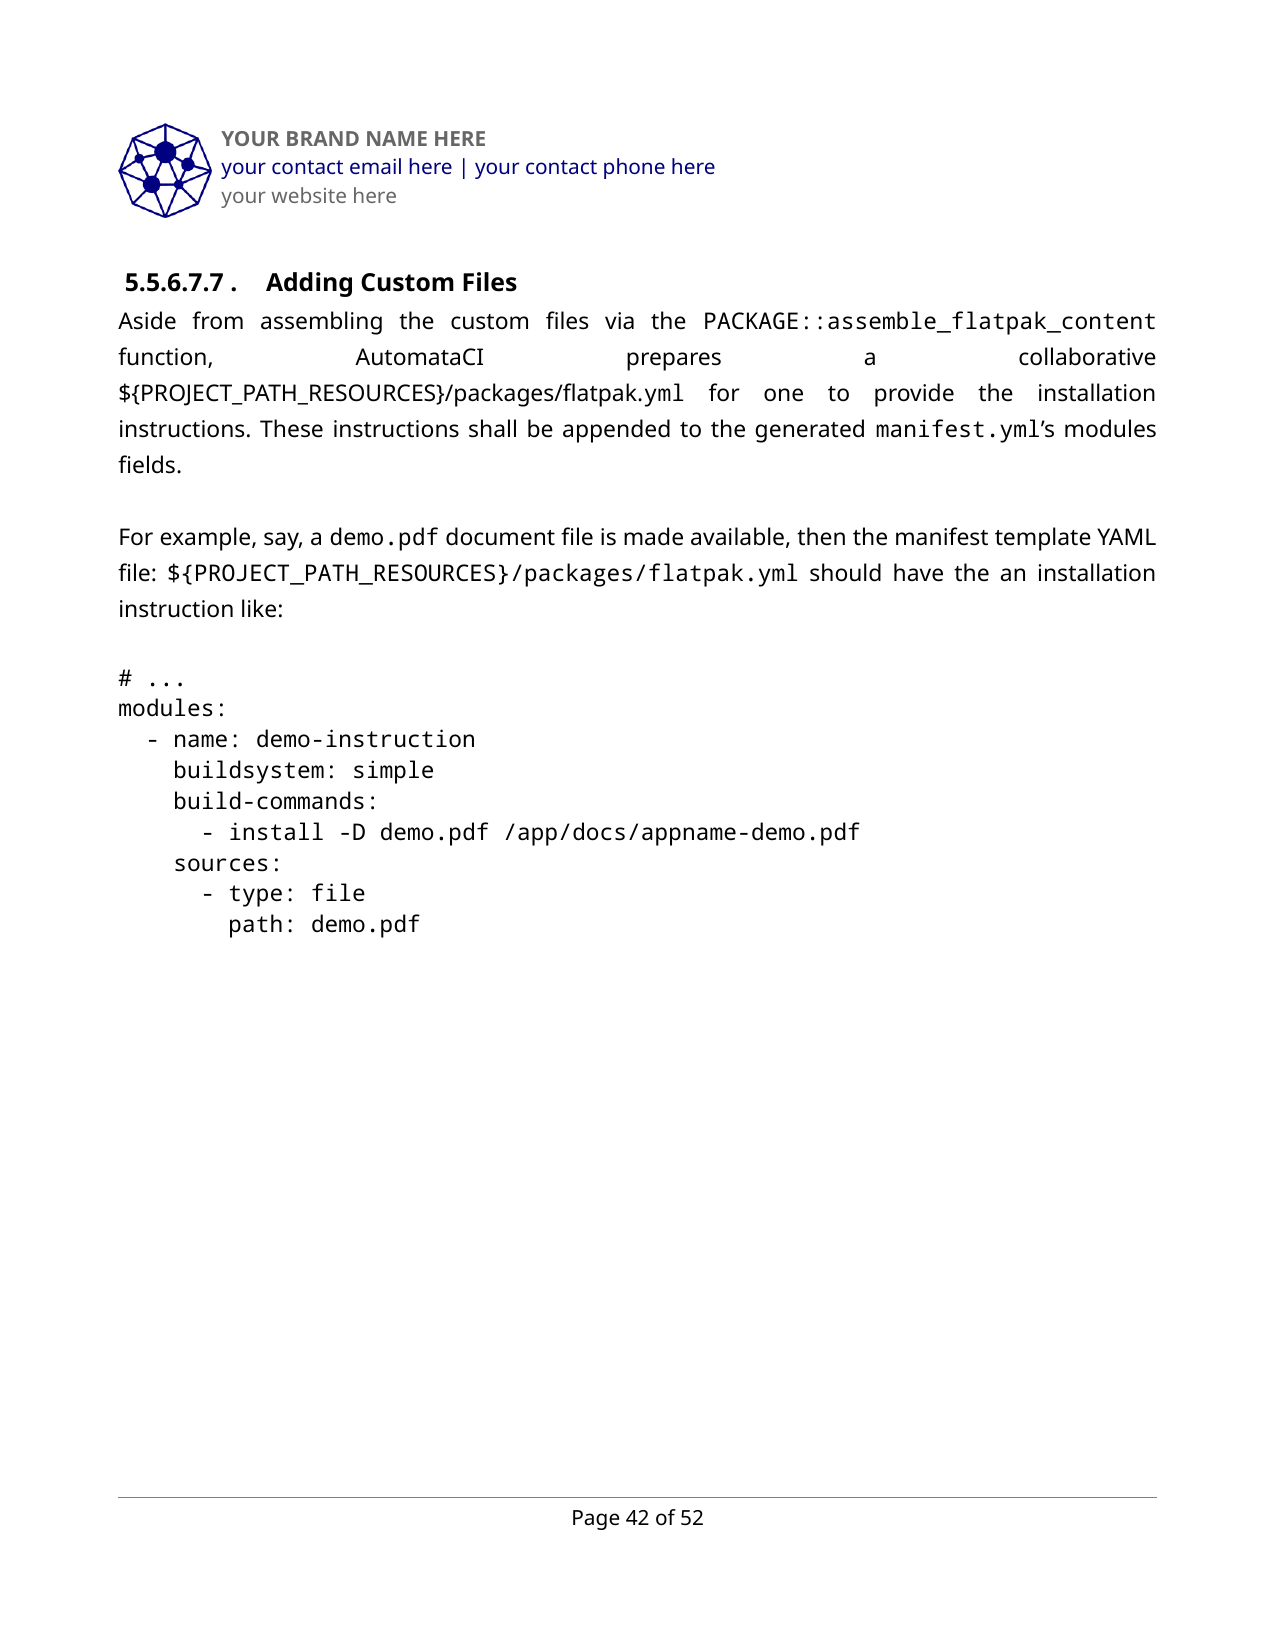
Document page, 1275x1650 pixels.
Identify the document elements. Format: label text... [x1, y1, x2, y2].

text - type: file [118, 881, 1157, 907]
text Aside from assembling the custom files via the PACKAGE::assemble_flatpak_content function, AutomataCI prepares a collaborative ${PROJECT_PATH_RESOURCES}/packages/flatpak.yml for one to provide the installation instructions. These instructions shall be appended to the generated manifest.yml’s modules fields. [118, 305, 1157, 480]
text # ... [118, 665, 1157, 692]
text - install -D demo.pdf /app/docs/appname-demo.pdf [118, 819, 1157, 846]
text sources: [118, 850, 1157, 877]
text build-commands: [118, 788, 1157, 815]
picture [118, 123, 212, 218]
text modules: [118, 696, 1157, 722]
text For example, say, a demo.pdf document file is made available, then the manifest template YAML file: ${PROJECT_PATH_RESOURCES}/packages/flatpak.yml should have the an installation instruction like: [118, 521, 1157, 624]
text path: demo.pdf [118, 911, 1157, 938]
subtitle Adding Custom Files [118, 265, 1157, 299]
text buildsystem: simple [118, 757, 1157, 784]
text - name: demo-instruction [118, 726, 1157, 753]
